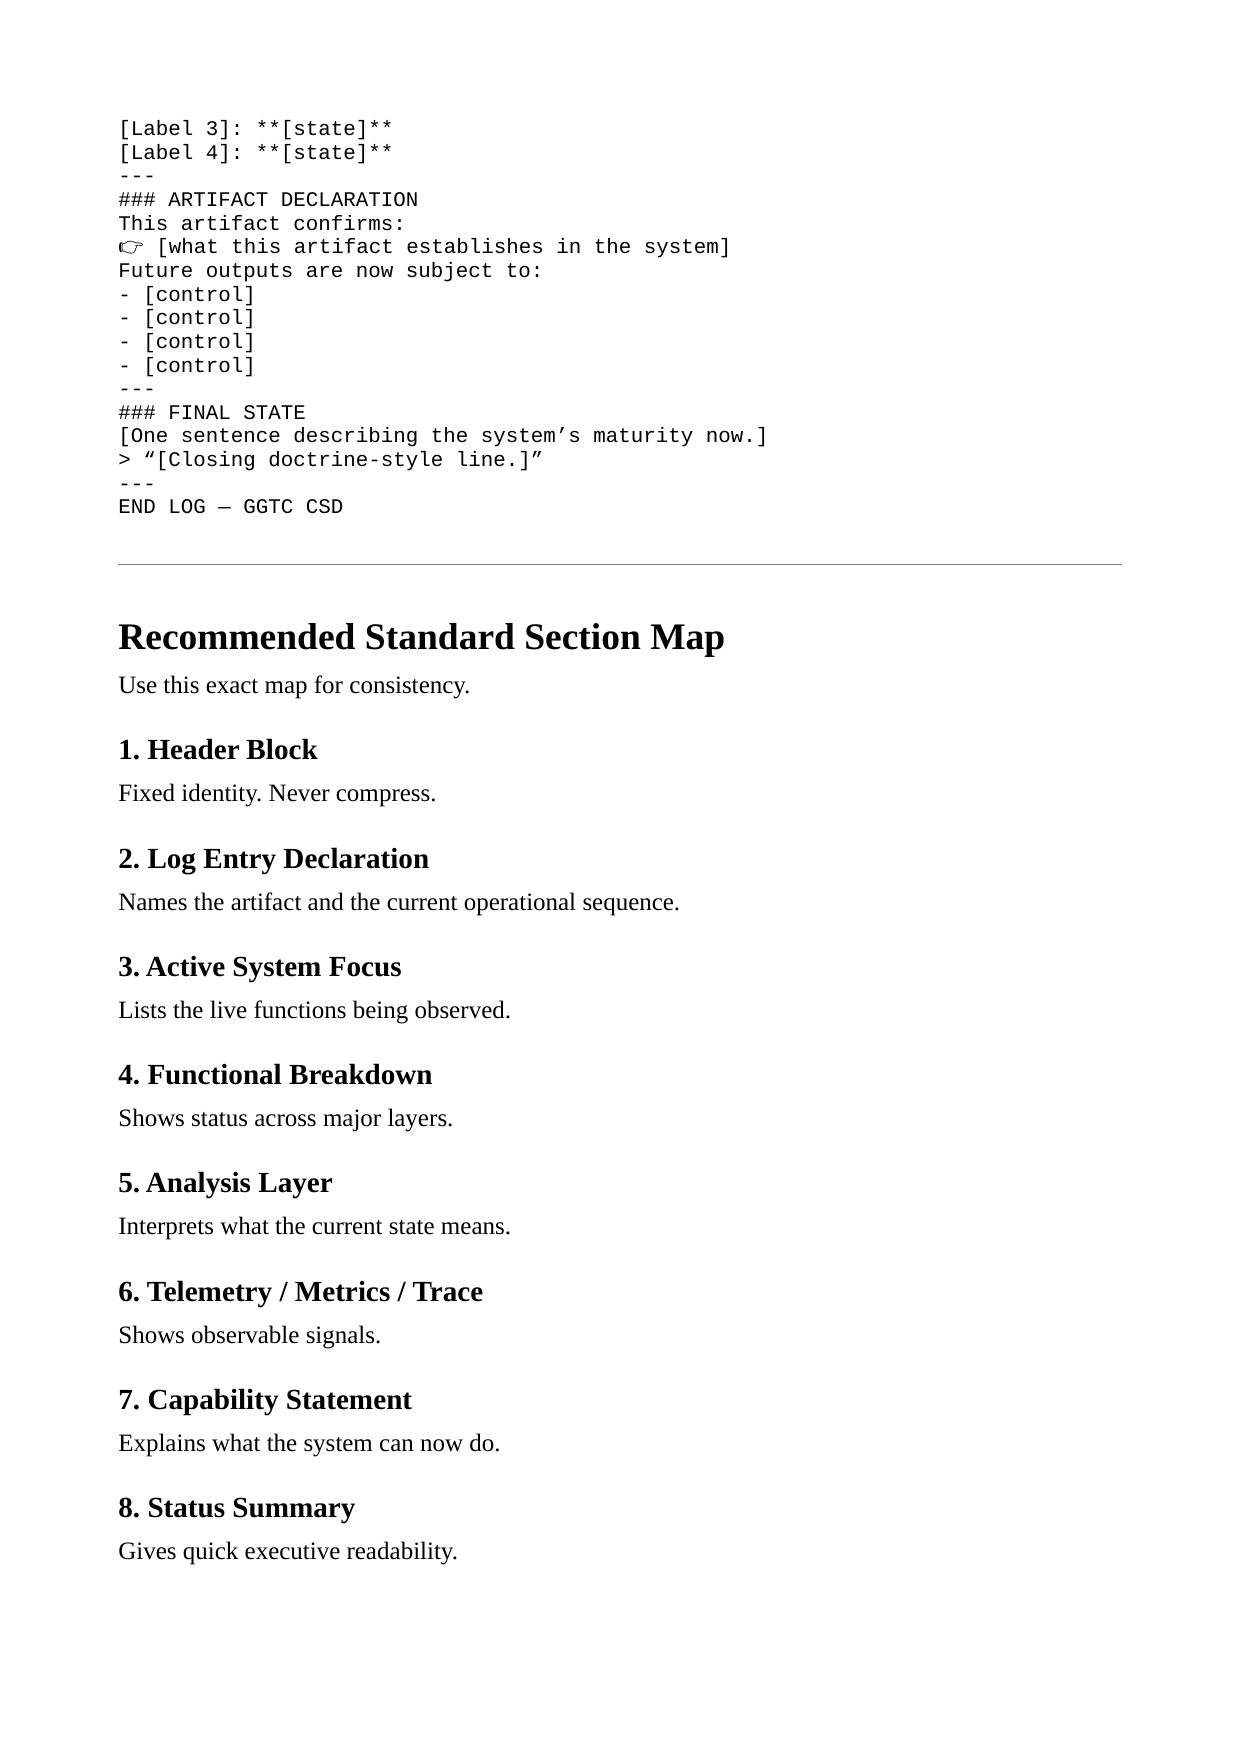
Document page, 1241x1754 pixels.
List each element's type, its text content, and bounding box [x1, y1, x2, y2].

subtitle 6. Telemetry / Metrics / Trace [118, 1274, 1122, 1307]
text [One sentence describing the system’s maturity now.] [118, 426, 1122, 449]
subtitle 8. Status Summary [118, 1490, 1122, 1524]
text Future outputs are now subject to: [118, 260, 1122, 284]
text - [control] [118, 331, 1122, 354]
subtitle 5. Analysis Layer [118, 1165, 1122, 1199]
text ### FINAL STATE [118, 402, 1122, 426]
text - [control] [118, 354, 1122, 378]
text ### ARTIFACT DECLARATION [118, 189, 1122, 213]
subtitle 2. Log Entry Declaration [118, 841, 1122, 874]
text Names the artifact and the current operational sequence. [118, 887, 1122, 916]
subtitle 7. Capability Statement [118, 1382, 1122, 1415]
text Use this exact map for consistency. [118, 670, 1122, 699]
text - [control] [118, 307, 1122, 331]
text - [control] [118, 284, 1122, 307]
text Fixed identity. Never compress. [118, 778, 1122, 807]
subtitle 1. Header Block [118, 732, 1122, 766]
text [Label 4]: **[state]** [118, 142, 1122, 165]
text > “[Closing doctrine-style line.]” [118, 449, 1122, 473]
text Gives quick executive readability. [118, 1536, 1122, 1565]
text Shows status across major layers. [118, 1103, 1122, 1132]
text [Label 3]: **[state]** [118, 118, 1122, 142]
text --- [118, 473, 1122, 496]
text Interprets what the current state means. [118, 1211, 1122, 1240]
text Shows observable signals. [118, 1320, 1122, 1348]
text --- [118, 378, 1122, 402]
text Lists the live functions being observed. [118, 995, 1122, 1024]
text END LOG — GGTC CSD [118, 496, 1122, 520]
subtitle 4. Functional Breakdown [118, 1057, 1122, 1091]
text 👉 [what this artifact establishes in the system] [118, 236, 1122, 260]
subtitle Recommended Standard Section Map [118, 615, 1122, 658]
text This artifact confirms: [118, 213, 1122, 236]
text Explains what the system can now do. [118, 1428, 1122, 1457]
text --- [118, 165, 1122, 189]
subtitle 3. Active System Focus [118, 949, 1122, 982]
